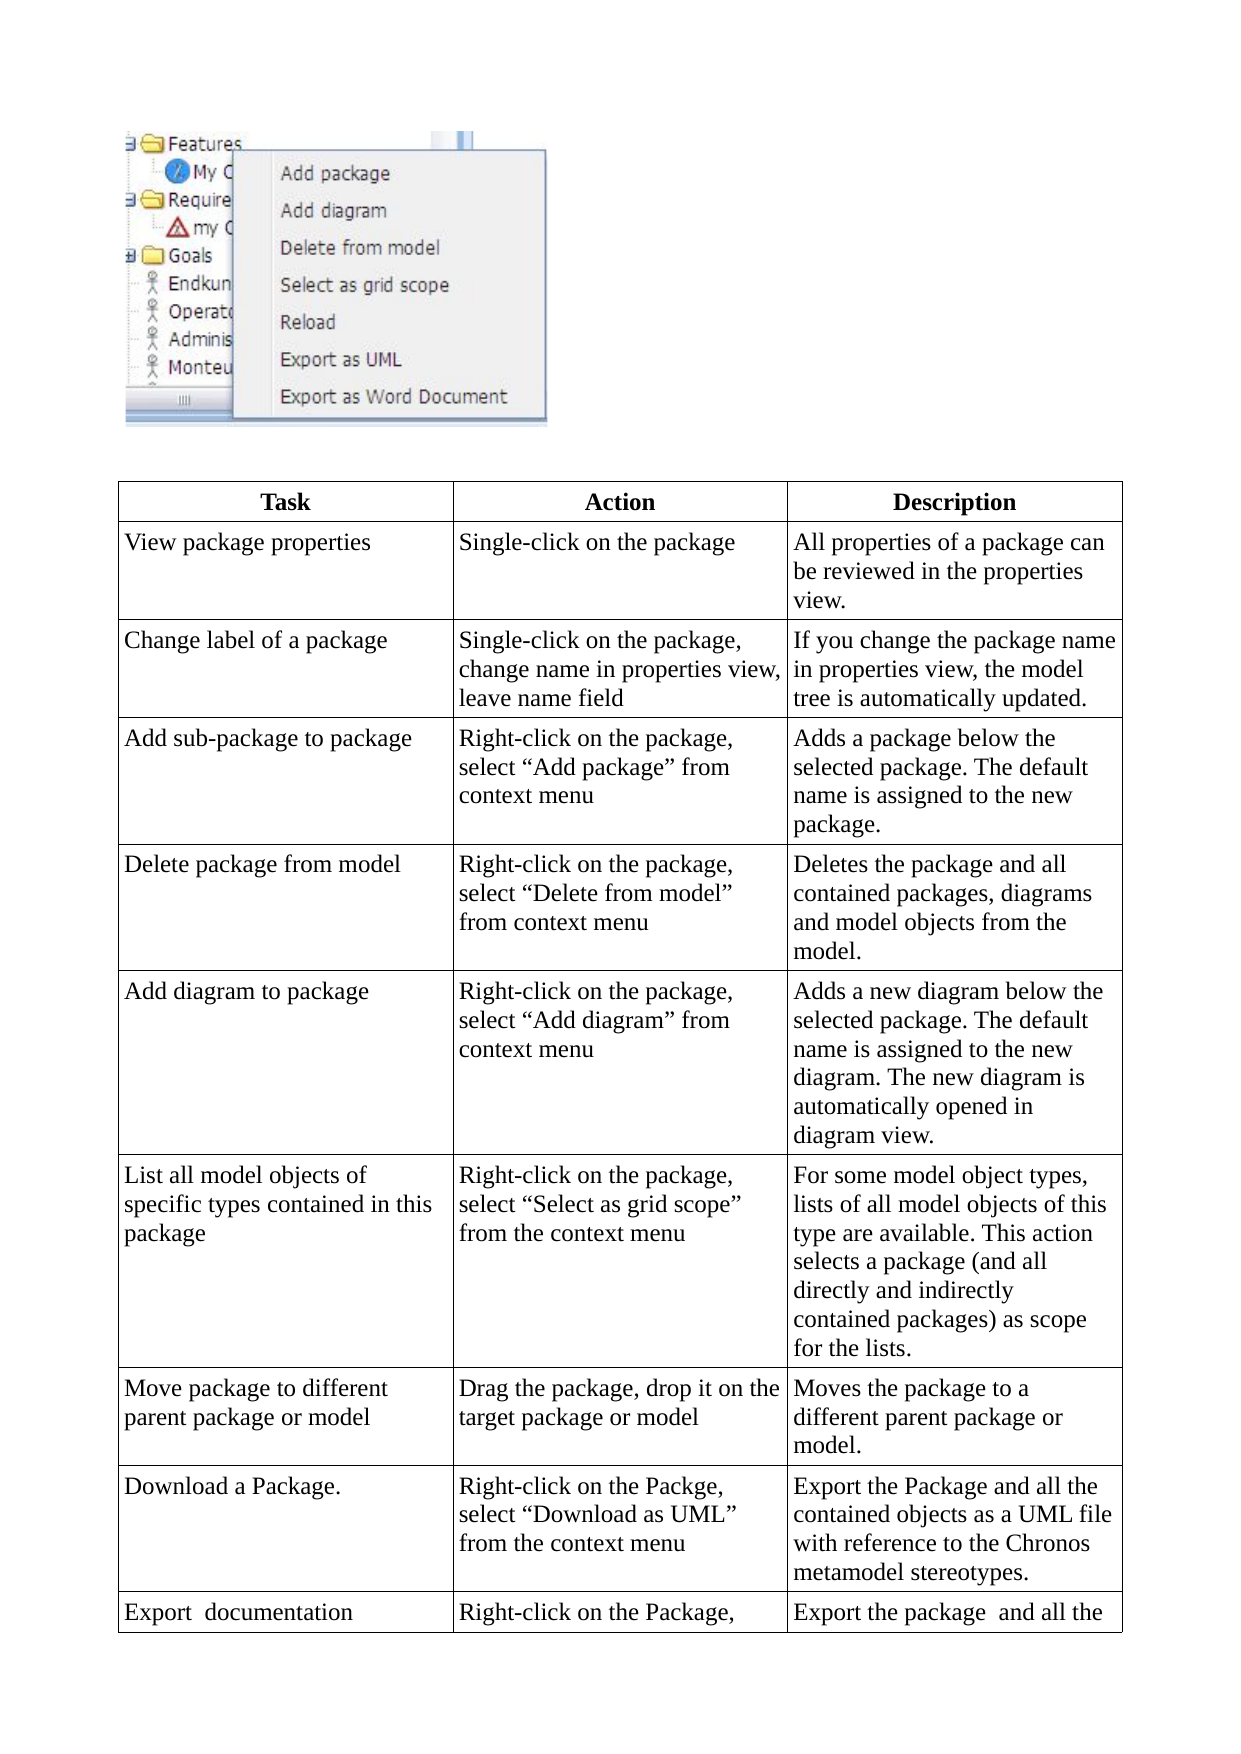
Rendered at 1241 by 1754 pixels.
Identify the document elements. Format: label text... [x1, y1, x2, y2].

table_cell Right-click on the package, select “Delete from model” from context menu [454, 845, 787, 970]
table_cell List all model objects of specific types contained in this package [119, 1155, 453, 1367]
table_cell Adds a new diagram below the selected package. The default name is assigned to the new diagram. The new diagram is automatically opened in diagram view. [788, 971, 1122, 1154]
table_cell All properties of a package can be reviewed in the properties view. [788, 522, 1122, 619]
table_cell Right-click on the package, select “Add package” from context menu [454, 718, 787, 844]
picture [125, 131, 548, 427]
table_cell Export documentation [119, 1592, 453, 1632]
table_cell Drag the package, drop it on the target package or model [454, 1368, 787, 1465]
table_cell Deletes the package and all contained packages, diagrams and model objects from the model. [788, 845, 1122, 970]
table_cell If you change the package name in properties view, the model tree is automatically updated. [788, 620, 1122, 717]
table_cell Right-click on the package, select “Select as grid scope” from the context menu [454, 1155, 787, 1367]
table_cell Single-click on the package, change name in properties view, leave name field [454, 620, 787, 717]
table_cell Change label of a package [119, 620, 453, 717]
table_cell For some model object types, lists of all model objects of this type are available. This action selects a package (and all directly and indirectly contained packages) as scope for the lists. [788, 1155, 1122, 1367]
table_header Description [788, 482, 1122, 521]
table_cell Export the package and all the [788, 1592, 1122, 1632]
table_cell Moves the package to a different parent package or model. [788, 1368, 1122, 1465]
table_cell Right-click on the Package, [454, 1592, 787, 1632]
table_cell Add sub-package to package [119, 718, 453, 844]
table_cell Delete package from model [119, 845, 453, 970]
table_cell Add diagram to package [119, 971, 453, 1154]
table_cell Download a Package. [119, 1466, 453, 1591]
table_cell Adds a package below the selected package. The default name is assigned to the new package. [788, 718, 1122, 844]
table_header Task [119, 482, 453, 521]
table_cell Export the Package and all the contained objects as a UML file with reference to the Chronos metamodel stereotypes. [788, 1466, 1122, 1591]
table_cell Move package to different parent package or model [119, 1368, 453, 1465]
table_cell Single-click on the package [454, 522, 787, 619]
table_cell Right-click on the package, select “Add diagram” from context menu [454, 971, 787, 1154]
table_cell Right-click on the Packge, select “Download as UML” from the context menu [454, 1466, 787, 1591]
table_cell View package properties [119, 522, 453, 619]
table_header Action [454, 482, 787, 521]
